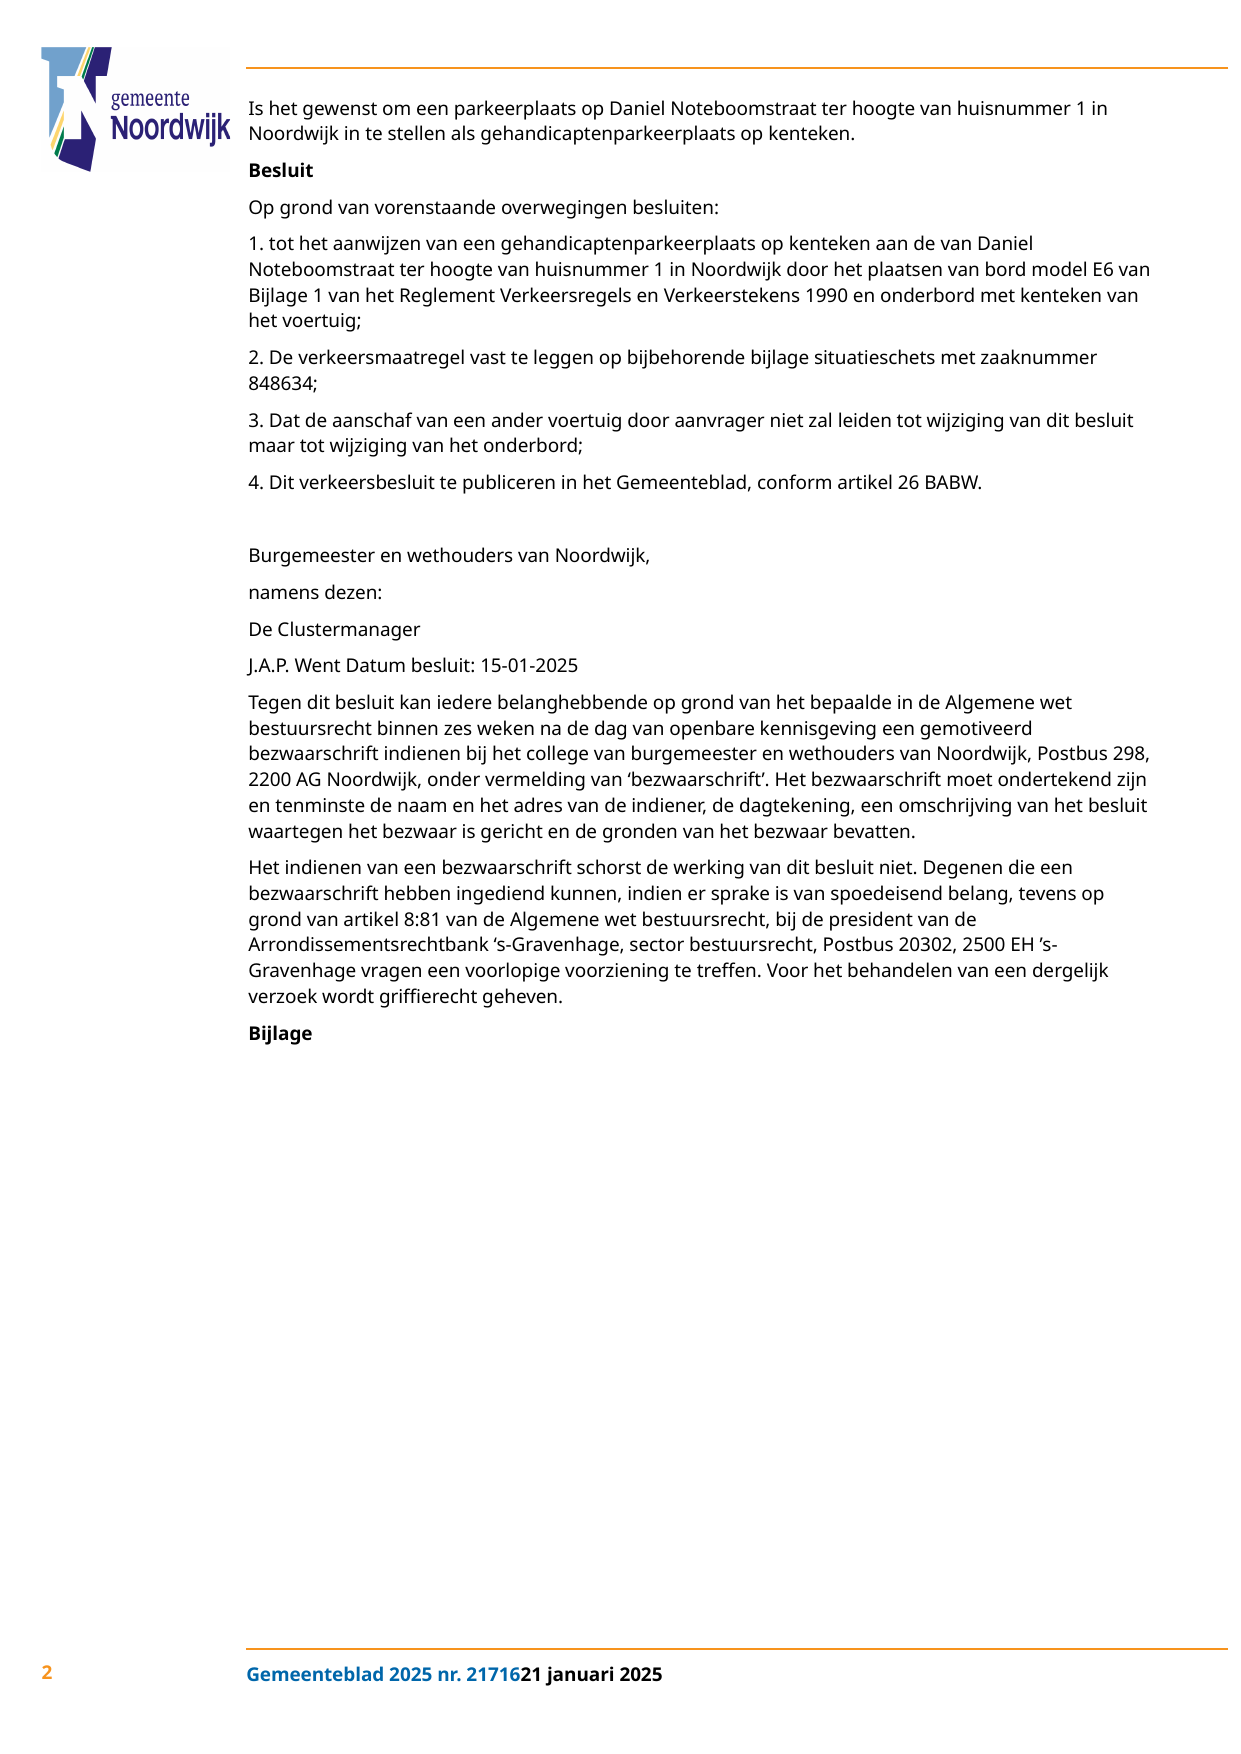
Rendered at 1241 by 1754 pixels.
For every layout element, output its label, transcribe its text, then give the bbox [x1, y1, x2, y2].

picture [41, 47, 231, 172]
text Het indienen van een bezwaarschrift schorst de werking van dit besluit niet. Degenen die een bezwaarschrift hebben ingediend kunnen, indien er sprake is van spoedeisend belang, tevens op grond van artikel 8:81 van de Algemene wet bestuursrecht, bij de president van de Arrondissementsrechtbank ‘s-Gravenhage, sector bestuursrecht, Postbus 20302, 2500 EH ’s-Gravenhage vragen een voorlopige voorziening te treffen. Voor het behandelen van een dergelijk verzoek wordt griffierecht geheven. [248, 854, 1152, 1009]
text Op grond van vorenstaande overwegingen besluiten: [248, 194, 1152, 219]
text 2. De verkeersmaatregel vast te leggen op bijbehorende bijlage situatieschets met zaaknummer 848634; [248, 344, 1152, 396]
text De Clustermanager [248, 616, 1152, 642]
text 4. Dit verkeersbesluit te publiceren in het Gemeenteblad, conform artikel 26 BABW. [248, 469, 1152, 495]
text namens dezen: [248, 579, 1152, 605]
text J.A.P. Went Datum besluit: 15-01-2025 [248, 652, 1152, 678]
text 1. tot het aanwijzen van een gehandicaptenparkeerplaats op kenteken aan de van Daniel Noteboomstraat ter hoogte van huisnummer 1 in Noordwijk door het plaatsen van bord model E6 van Bijlage 1 van het Reglement Verkeersregels en Verkeerstekens 1990 en onderbord met kenteken van het voertuig; [248, 231, 1152, 333]
text Is het gewenst om een parkeerplaats op Daniel Noteboomstraat ter hoogte van huisnummer 1 in Noordwijk in te stellen als gehandicaptenparkeerplaats op kenteken. [248, 95, 1152, 146]
text Tegen dit besluit kan iedere belanghebbende op grond van het bepaalde in de Algemene wet bestuursrecht binnen zes weken na de dag van openbare kennisgeving een gemotiveerd bezwaarschrift indienen bij het college van burgemeester en wethouders van Noordwijk, Postbus 298, 2200 AG Noordwijk, onder vermelding van ‘bezwaarschrift’. Het bezwaarschrift moet ondertekend zijn en tenminste de naam en het adres van de indiener, de dagtekening, een omschrijving van het besluit waartegen het bezwaar is gericht en de gronden van het bezwaar bevatten. [248, 689, 1152, 843]
text Bijlage [248, 1020, 1152, 1046]
text Burgemeester en wethouders van Noordwijk, [248, 542, 1152, 568]
text Besluit [248, 157, 1152, 183]
text 3. Dat de aanschaf van een ander voertuig door aanvrager niet zal leiden tot wijziging van dit besluit maar tot wijziging van het onderbord; [248, 407, 1152, 458]
